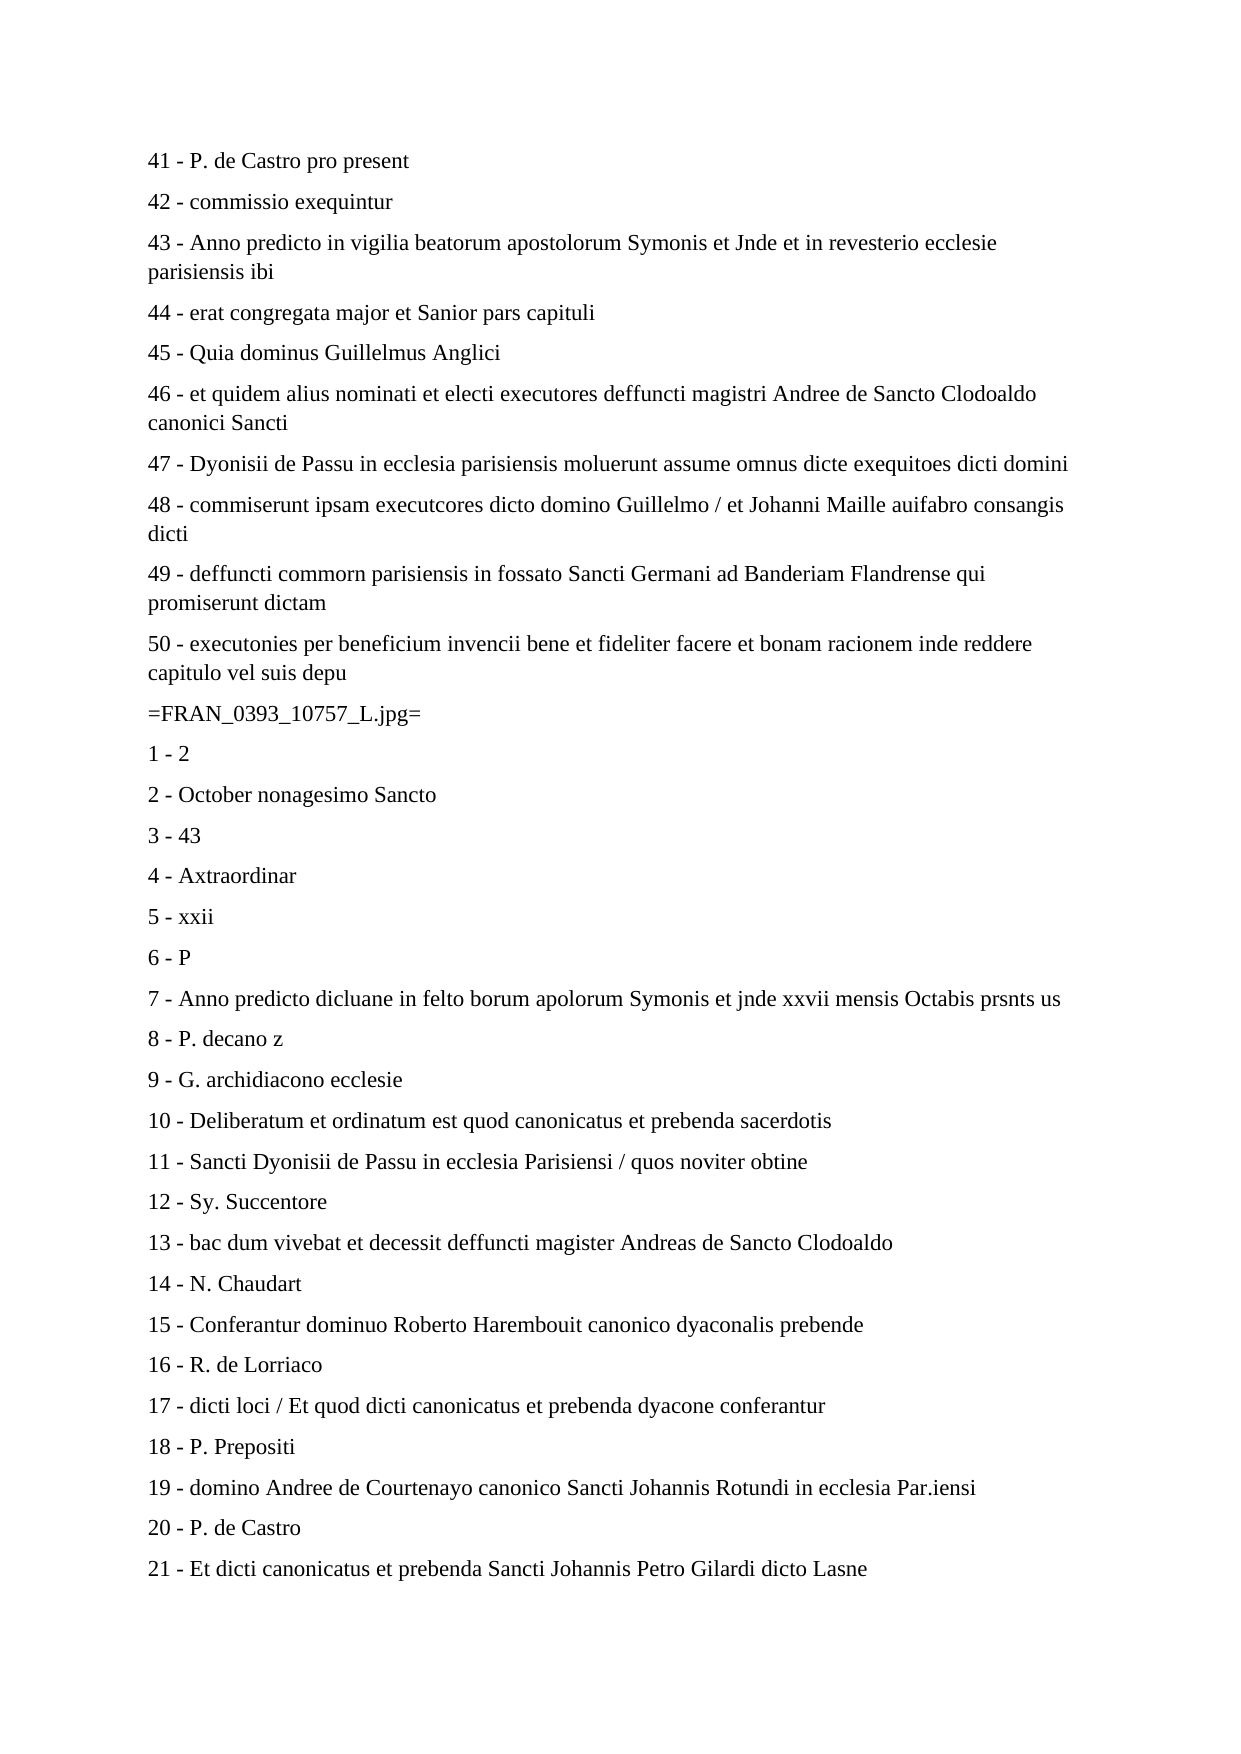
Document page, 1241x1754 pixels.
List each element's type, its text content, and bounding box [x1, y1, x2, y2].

text 16 - R. de Lorriaco [148, 1351, 1093, 1378]
text 46 - et quidem alius nominati et electi executores deffuncti magistri Andree de Sancto Clodoaldo canonici Sancti [148, 380, 1093, 436]
text 9 - G. archidiacono ecclesie [148, 1066, 1093, 1093]
text 15 - Conferantur dominuo Roberto Harembouit canonico dyaconalis prebende [148, 1311, 1093, 1337]
text 13 - bac dum vivebat et decessit deffuncti magister Andreas de Sancto Clodoaldo [148, 1229, 1093, 1256]
text 14 - N. Chaudart [148, 1270, 1093, 1296]
text 5 - xxii [148, 903, 1093, 930]
text 12 - Sy. Succentore [148, 1188, 1093, 1215]
text 49 - deffuncti commorn parisiensis in fossato Sancti Germani ad Banderiam Flandrense qui promiserunt dictam [148, 560, 1093, 616]
text 2 - October nonagesimo Sancto [148, 781, 1093, 807]
text 19 - domino Andree de Courtenayo canonico Sancti Johannis Rotundi in ecclesia Par.iensi [148, 1473, 1093, 1500]
text 44 - erat congregata major et Sanior pars capituli [148, 299, 1093, 325]
text =FRAN_0393_10757_L.jpg= [148, 700, 1093, 726]
text 45 - Quia dominus Guillelmus Anglici [148, 339, 1093, 366]
text 42 - commissio exequintur [148, 188, 1093, 215]
text 6 - P [148, 944, 1093, 970]
text 17 - dicti loci / Et quod dicti canonicatus et prebenda dyacone conferantur [148, 1392, 1093, 1418]
text 47 - Dyonisii de Passu in ecclesia parisiensis moluerunt assume omnus dicte exequitoes dicti domini [148, 450, 1093, 476]
text 4 - Axtraordinar [148, 863, 1093, 889]
text 41 - P. de Castro pro present [148, 148, 1093, 174]
text 21 - Et dicti canonicatus et prebenda Sancti Johannis Petro Gilardi dicto Lasne [148, 1555, 1093, 1581]
text 10 - Deliberatum et ordinatum est quod canonicatus et prebenda sacerdotis [148, 1107, 1093, 1133]
text 20 - P. de Castro [148, 1514, 1093, 1541]
text 50 - executonies per beneficium invencii bene et fideliter facere et bonam racionem inde reddere capitulo vel suis depu [148, 630, 1093, 685]
text 18 - P. Prepositi [148, 1433, 1093, 1459]
text 48 - commiserunt ipsam executcores dicto domino Guillelmo / et Johanni Maille auifabro consangis dicti [148, 491, 1093, 546]
text 3 - 43 [148, 822, 1093, 848]
text 1 - 2 [148, 740, 1093, 767]
text 8 - P. decano z [148, 1026, 1093, 1052]
text 43 - Anno predicto in vigilia beatorum apostolorum Symonis et Jnde et in revesterio ecclesie parisiensis ibi [148, 229, 1093, 284]
text 11 - Sancti Dyonisii de Passu in ecclesia Parisiensi / quos noviter obtine [148, 1148, 1093, 1174]
text 7 - Anno predicto dicluane in felto borum apolorum Symonis et jnde xxvii mensis Octabis prsnts us [148, 985, 1093, 1011]
